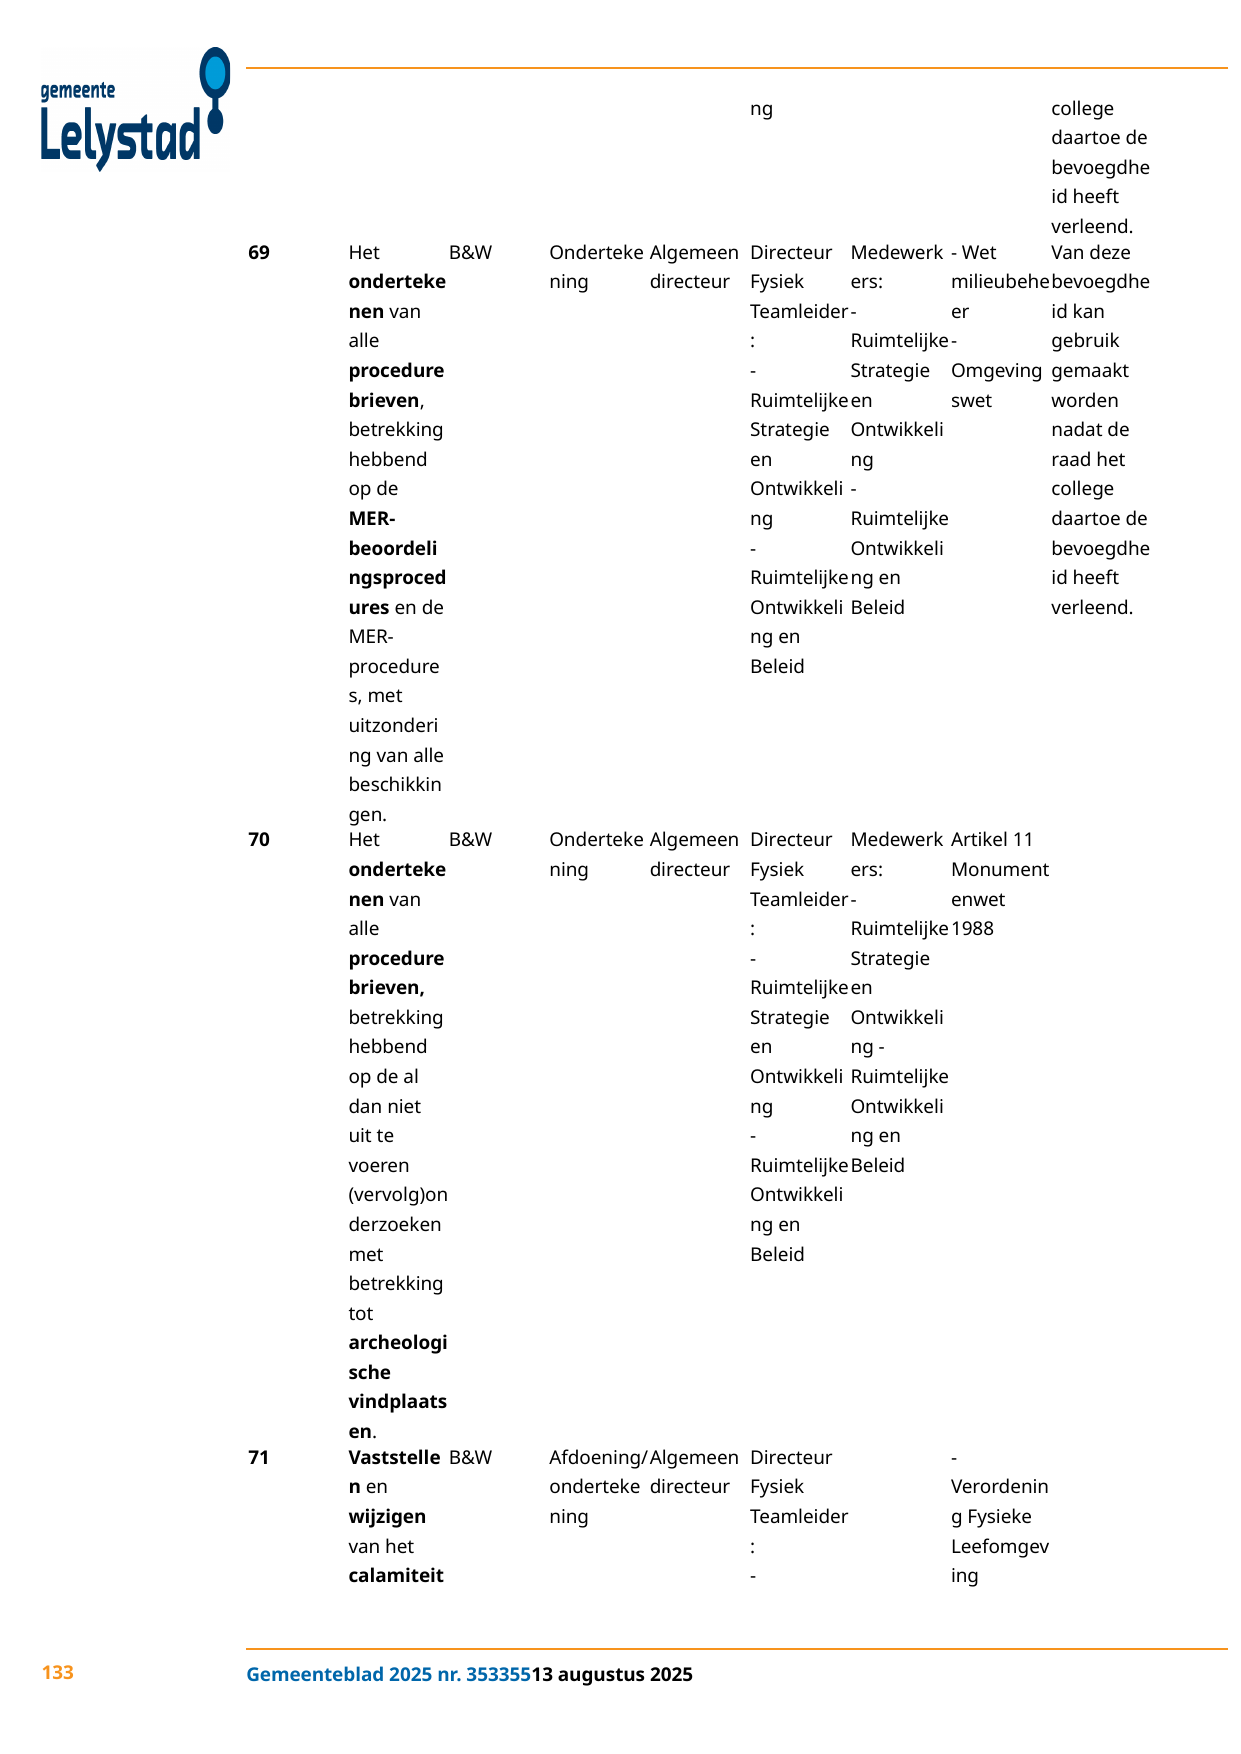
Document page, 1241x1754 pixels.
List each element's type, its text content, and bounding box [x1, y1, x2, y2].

table_cell [348, 95, 449, 239]
table_cell [549, 95, 649, 239]
table_cell [850, 1444, 951, 1588]
table_cell Algemeen directeur [650, 239, 750, 827]
table_cell Ondertekening [549, 239, 649, 827]
table_cell Algemeen directeur [650, 827, 750, 1444]
table_cell 71 [248, 1444, 348, 1588]
table_cell - Wet milieubeheer - Omgevingswet [951, 239, 1051, 827]
table_cell B&W [449, 1444, 549, 1588]
table_cell [650, 95, 750, 239]
table_cell Afdoening/ondertekening [549, 1444, 649, 1588]
table_cell college daartoe de bevoegdheid heeft verleend. [1051, 95, 1152, 239]
table_cell Het ondertekenen van alle procedurebrieven, betrekking hebbend op de al dan niet uit te voeren (vervolg)onderzoeken met betrekking tot archeologische vindplaatsen. [348, 827, 449, 1444]
table_cell Vaststellen en wijzigen van het calamiteit [348, 1444, 449, 1588]
table_cell Medewerkers: - Ruimtelijke Strategie en Ontwikkeling - Ruimtelijke Ontwikkeling en Beleid [850, 239, 951, 827]
table_cell 70 [248, 827, 348, 1444]
table_cell [1051, 827, 1152, 1444]
table_cell B&W [449, 239, 549, 827]
table_cell Directeur Fysiek Teamleider: - Ruimtelijke Strategie en Ontwikkeling - Ruimtelijke Ontwikkeling en Beleid [750, 827, 850, 1444]
table_cell Directeur Fysiek Teamleider: [750, 1444, 850, 1588]
table_cell Van deze bevoegdheid kan gebruik gemaakt worden nadat de raad het college daartoe de bevoegdheid heeft verleend. [1051, 239, 1152, 827]
table_cell - Verordening Fysieke Leefomgeving [951, 1444, 1051, 1588]
picture [41, 47, 231, 172]
table_cell 69 [248, 239, 348, 827]
table_cell [1051, 1444, 1152, 1588]
table_cell Algemeen directeur [650, 1444, 750, 1588]
table_cell Ondertekening [549, 827, 649, 1444]
table_cell ng [750, 95, 850, 239]
table_cell [951, 95, 1051, 239]
table_cell [850, 95, 951, 239]
table_cell [248, 95, 348, 239]
table_cell Medewerkers: - Ruimtelijke Strategie en Ontwikkeling - Ruimtelijke Ontwikkeling en Beleid [850, 827, 951, 1444]
table_cell Artikel 11 Monumentenwet 1988 [951, 827, 1051, 1444]
table_cell Directeur Fysiek Teamleider: - Ruimtelijke Strategie en Ontwikkeling - Ruimtelijke Ontwikkeling en Beleid [750, 239, 850, 827]
table_cell B&W [449, 827, 549, 1444]
table_cell [449, 95, 549, 239]
table_cell Het ondertekenen van alle procedurebrieven, betrekking hebbend op de MER-beoordelingsprocedures en de MER-procedures, met uitzondering van alle beschikkingen. [348, 239, 449, 827]
